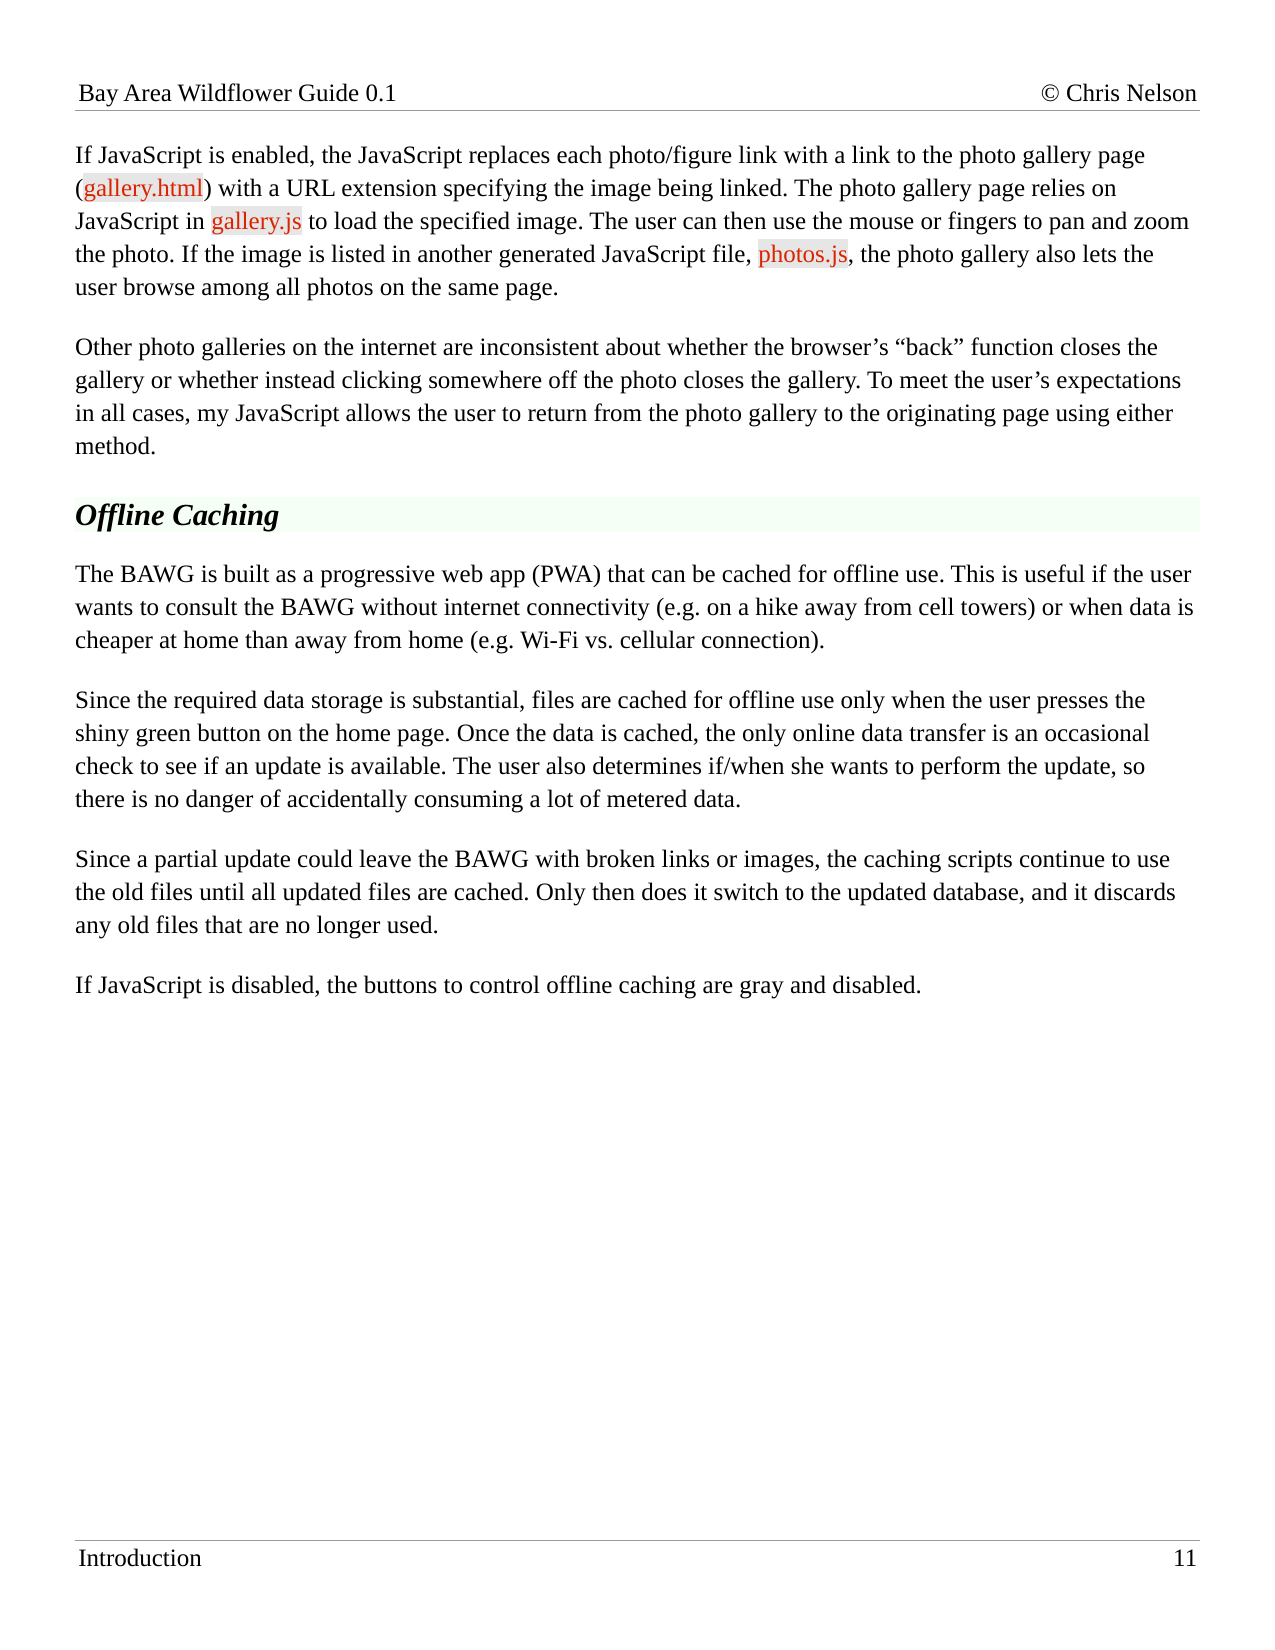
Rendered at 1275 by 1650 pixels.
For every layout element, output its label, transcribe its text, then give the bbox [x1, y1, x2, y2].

text If JavaScript is enabled, the JavaScript replaces each photo/figure link with a link to the photo gallery page (gallery.html) with a URL extension specifying the image being linked. The photo gallery page relies on JavaScript in gallery.js to load the specified image. The user can then use the mouse or fingers to pan and zoom the photo. If the image is listed in another generated JavaScript file, photos.js, the photo gallery also lets the user browse among all photos on the same page. [75, 140, 1200, 301]
text The BAWG is built as a progressive web app (PWA) that can be cached for offline use. This is useful if the user wants to consult the BAWG without internet connectivity (e.g. on a hike away from cell towers) or when data is cheaper at home than away from home (e.g. Wi-Fi vs. cellular connection). [75, 559, 1200, 654]
subtitle Offline Caching [75, 497, 1200, 532]
text Since the required data storage is substantial, files are cached for offline use only when the user presses the shiny green button on the home page. Once the data is cached, the only online data transfer is an occasional check to see if an update is available. The user also determines if/when she wants to perform the update, so there is no danger of accidentally consuming a lot of metered data. [75, 685, 1200, 813]
text Since a partial update could leave the BAWG with broken links or images, the caching scripts continue to use the old files until all updated files are cached. Only then does it switch to the updated database, and it discards any old files that are no longer used. [75, 844, 1200, 939]
text Other photo galleries on the internet are inconsistent about whether the browser’s “back” function closes the gallery or whether instead clicking somewhere off the photo closes the gallery. To meet the user’s expectations in all cases, my JavaScript allows the user to return from the photo gallery to the originating page using either method. [75, 332, 1200, 460]
text If JavaScript is disabled, the buttons to control offline caching are gray and disabled. [75, 971, 1200, 999]
